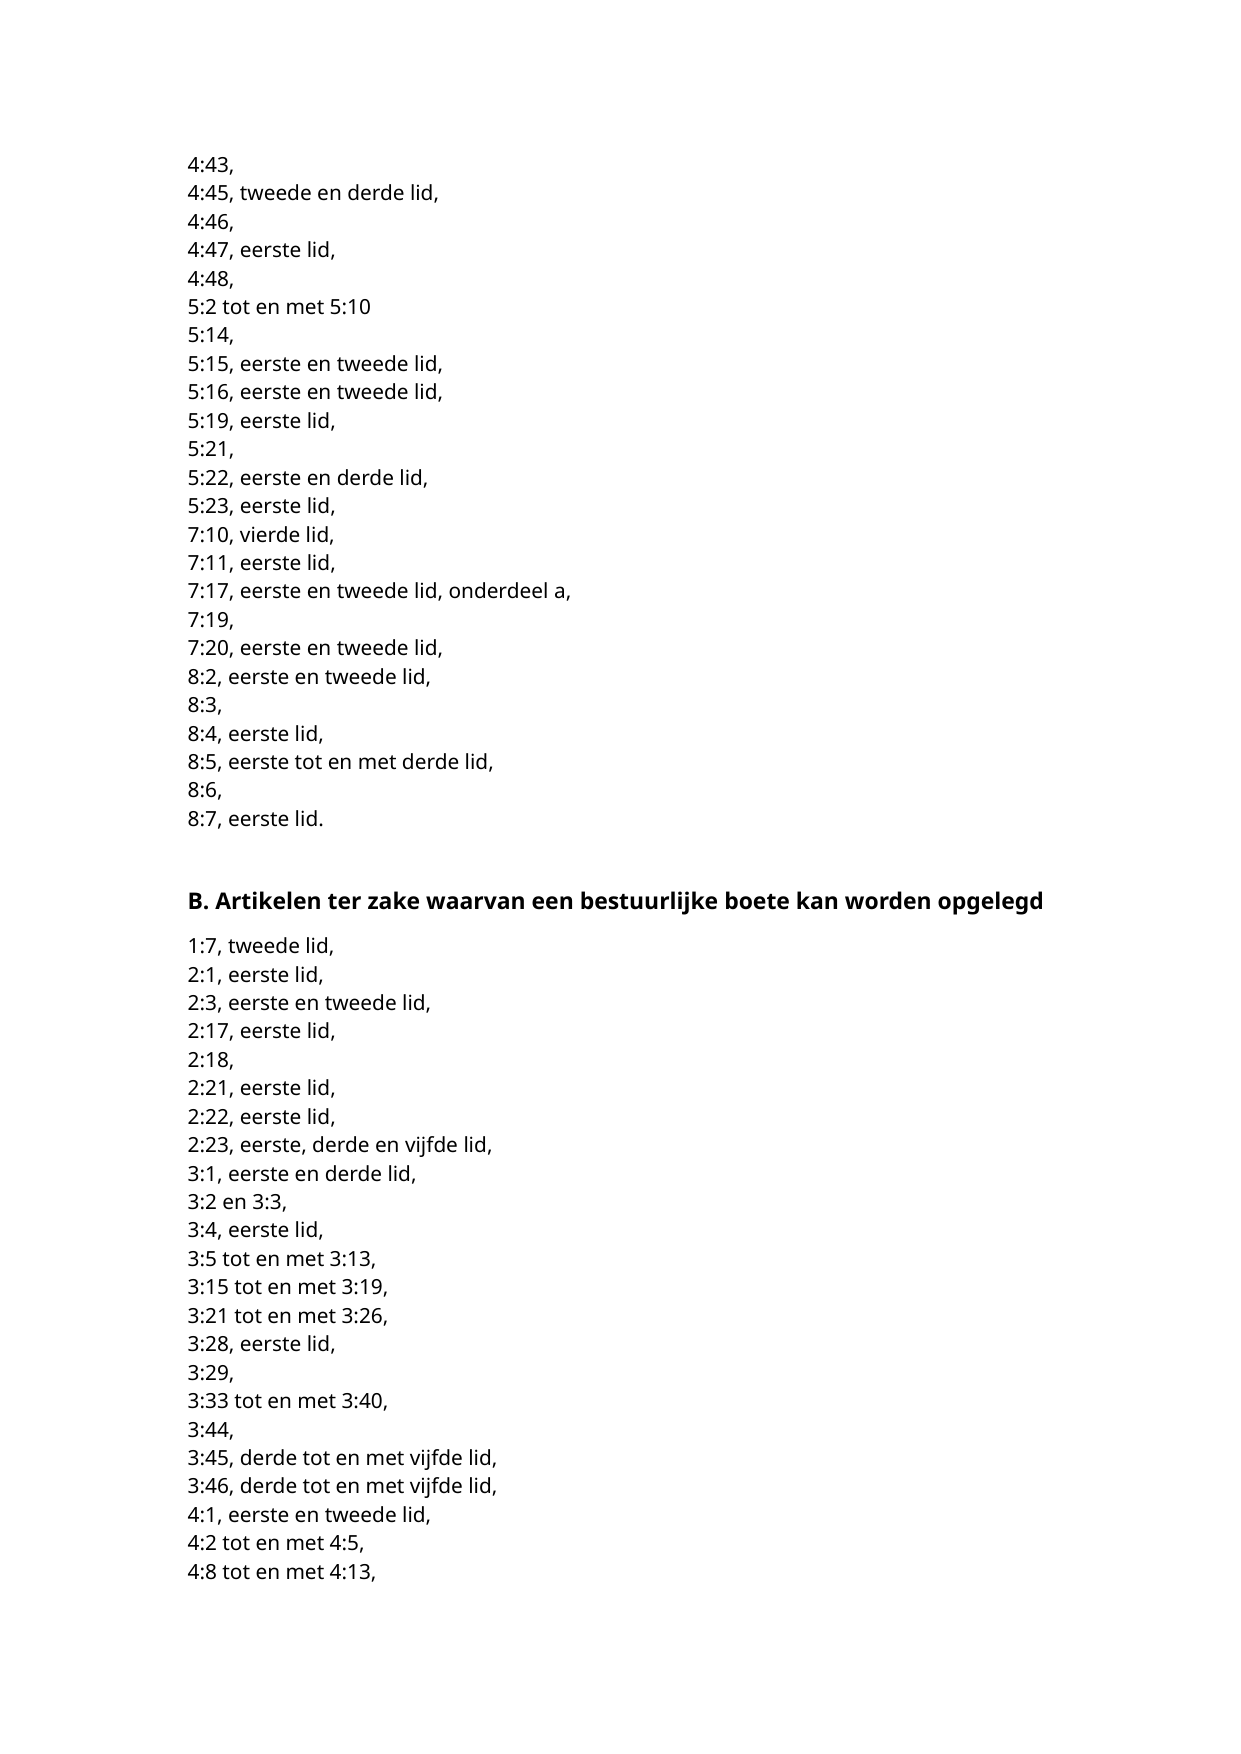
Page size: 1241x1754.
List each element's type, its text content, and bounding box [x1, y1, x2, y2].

text 3:44, [187, 1415, 1053, 1443]
text 3:21 tot en met 3:26, [187, 1301, 1053, 1329]
text 5:22, eerste en derde lid, [187, 463, 1053, 491]
text 2:1, eerste lid, [187, 960, 1053, 988]
text 7:20, eerste en tweede lid, [187, 633, 1053, 662]
text 4:8 tot en met 4:13, [187, 1557, 1053, 1585]
text 3:2 en 3:3, [187, 1187, 1053, 1216]
text 3:5 tot en met 3:13, [187, 1244, 1053, 1272]
text 3:29, [187, 1358, 1053, 1386]
text 2:22, eerste lid, [187, 1102, 1053, 1130]
text 4:45, tweede en derde lid, [187, 178, 1053, 207]
text 2:21, eerste lid, [187, 1073, 1053, 1102]
subtitle B. Artikelen ter zake waarvan een bestuurlijke boete kan worden opgelegd [187, 885, 1053, 916]
text 4:43, [187, 150, 1053, 178]
text 8:4, eerste lid, [187, 719, 1053, 747]
text 4:2 tot en met 4:5, [187, 1528, 1053, 1557]
text 2:3, eerste en tweede lid, [187, 988, 1053, 1017]
text 5:16, eerste en tweede lid, [187, 377, 1053, 406]
text 3:45, derde tot en met vijfde lid, [187, 1443, 1053, 1472]
text 8:3, [187, 690, 1053, 719]
text 7:19, [187, 605, 1053, 633]
text 4:1, eerste en tweede lid, [187, 1500, 1053, 1528]
text 5:14, [187, 321, 1053, 349]
text 4:48, [187, 264, 1053, 292]
text 5:19, eerste lid, [187, 406, 1053, 434]
text 4:47, eerste lid, [187, 235, 1053, 264]
text 7:10, vierde lid, [187, 520, 1053, 548]
text 3:4, eerste lid, [187, 1216, 1053, 1244]
text 8:2, eerste en tweede lid, [187, 662, 1053, 690]
text 5:23, eerste lid, [187, 491, 1053, 520]
text 3:33 tot en met 3:40, [187, 1386, 1053, 1415]
text 2:23, eerste, derde en vijfde lid, [187, 1130, 1053, 1159]
text 3:46, derde tot en met vijfde lid, [187, 1472, 1053, 1500]
text 2:17, eerste lid, [187, 1017, 1053, 1045]
text 8:7, eerste lid. [187, 804, 1053, 832]
text 3:28, eerste lid, [187, 1329, 1053, 1358]
text 5:2 tot en met 5:10 [187, 292, 1053, 321]
text 4:46, [187, 207, 1053, 235]
text 1:7, tweede lid, [187, 931, 1053, 960]
text 3:1, eerste en derde lid, [187, 1159, 1053, 1187]
text 8:5, eerste tot en met derde lid, [187, 747, 1053, 776]
text 7:11, eerste lid, [187, 548, 1053, 577]
text 7:17, eerste en tweede lid, onderdeel a, [187, 577, 1053, 605]
text 5:21, [187, 434, 1053, 463]
text 5:15, eerste en tweede lid, [187, 349, 1053, 377]
text 2:18, [187, 1045, 1053, 1073]
text 8:6, [187, 776, 1053, 804]
text 3:15 tot en met 3:19, [187, 1272, 1053, 1301]
